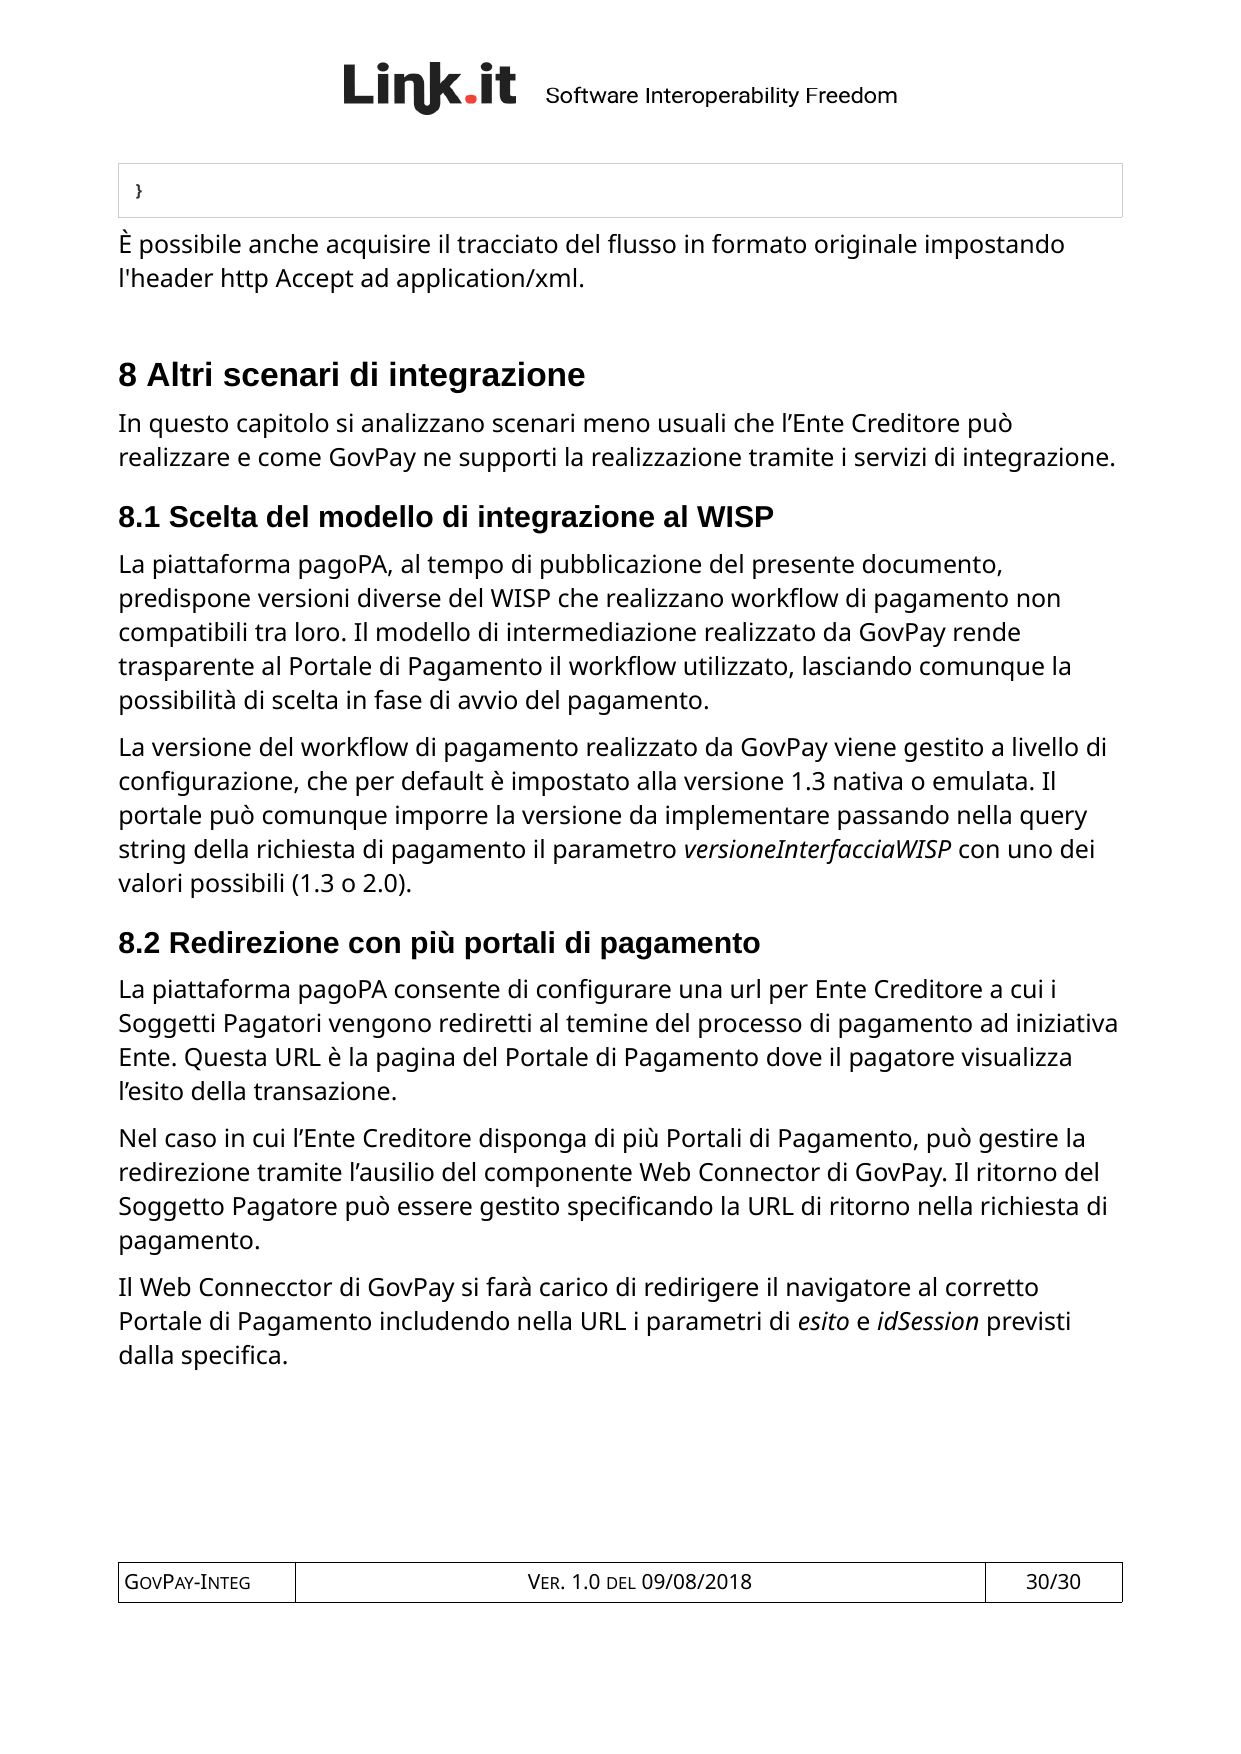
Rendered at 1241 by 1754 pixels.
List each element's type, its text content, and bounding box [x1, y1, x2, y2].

text La piattaforma pagoPA, al tempo di pubblicazione del presente documento, predispone versioni diverse del WISP che realizzano workflow di pagamento non compatibili tra loro. Il modello di intermediazione realizzato da GovPay rende trasparente al Portale di Pagamento il workflow utilizzato, lasciando comunque la possibilità di scelta in fase di avvio del pagamento. [118, 546, 1122, 717]
subtitle Scelta del modello di integrazione al WISP [118, 499, 1122, 534]
subtitle Altri scenari di integrazione [118, 355, 1122, 393]
text Nel caso in cui l’Ente Creditore disponga di più Portali di Pagamento, può gestire la redirezione tramite l’ausilio del componente Web Connector di GovPay. Il ritorno del Soggetto Pagatore può essere gestito specificando la URL di ritorno nella richiesta di pagamento. [118, 1121, 1122, 1257]
text In questo capitolo si analizzano scenari meno usuali che l’Ente Creditore può realizzare e come GovPay ne supporti la realizzazione tramite i servizi di integrazione. [118, 406, 1122, 474]
subtitle Redirezione con più portali di pagamento [118, 924, 1122, 959]
text Il Web Connecctor di GovPay si farà carico di redirigere il navigatore al corretto Portale di Pagamento includendo nella URL i parametri di esito e idSession previsti dalla specifica. [118, 1269, 1122, 1372]
picture [269, 43, 971, 118]
text La versione del workflow di pagamento realizzato da GovPay viene gestito a livello di configurazione, che per default è impostato alla versione 1.3 nativa o emulata. Il portale può comunque imporre la versione da implementare passando nella query string della richiesta di pagamento il parametro versioneInterfacciaWISP con uno dei valori possibili (1.3 o 2.0). [118, 729, 1122, 899]
text } [119, 164, 1122, 217]
text La piattaforma pagoPA consente di configurare una url per Ente Creditore a cui i Soggetti Pagatori vengono rediretti al temine del processo di pagamento ad iniziativa Ente. Questa URL è la pagina del Portale di Pagamento dove il pagatore visualizza l’esito della transazione. [118, 972, 1122, 1108]
text È possibile anche acquisire il tracciato del flusso in formato originale impostando l'header http Accept ad application/xml. [118, 227, 1122, 295]
